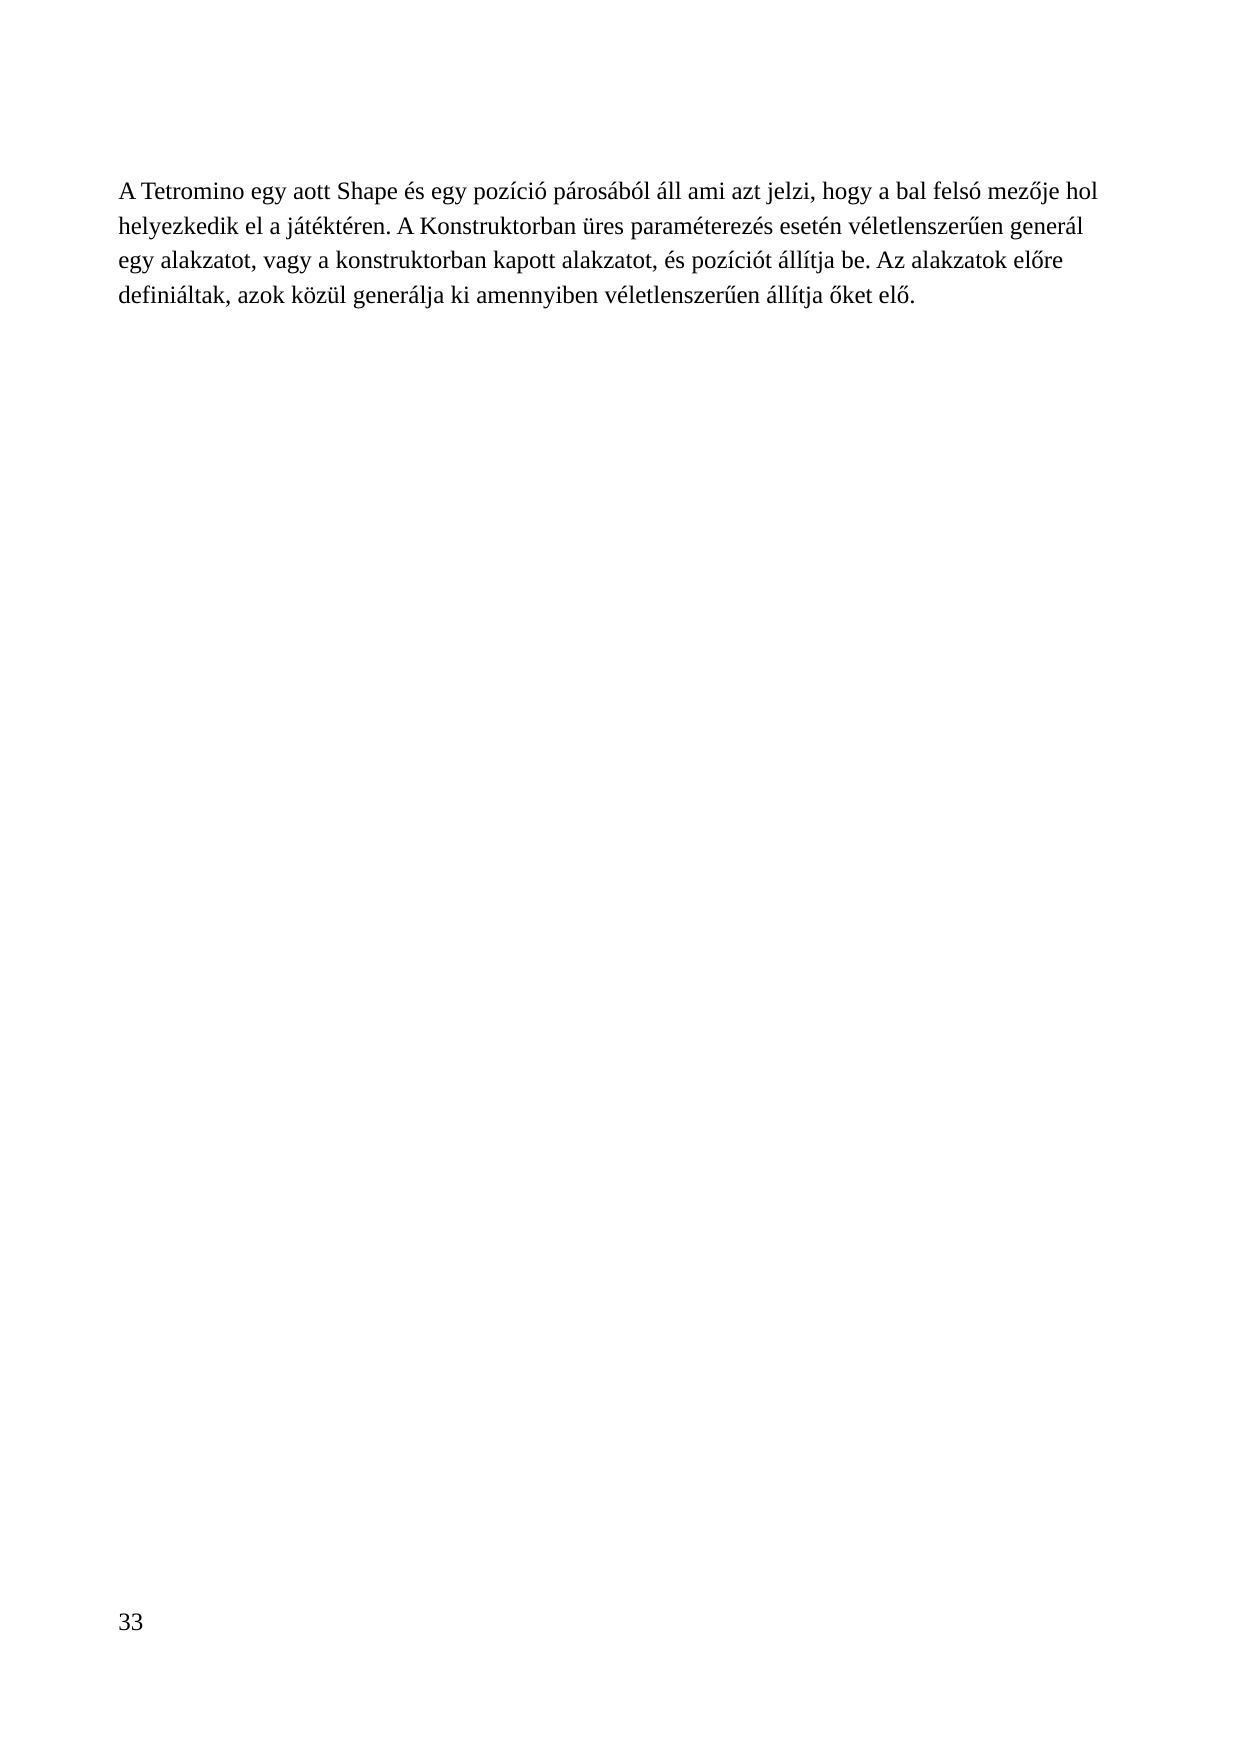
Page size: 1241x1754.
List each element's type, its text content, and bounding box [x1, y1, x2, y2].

text A Tetromino egy aott Shape és egy pozíció párosából áll ami azt jelzi, hogy a bal felsó mezője hol helyezkedik el a játéktéren. A Konstruktorban üres paraméterezés esetén véletlenszerűen generál egy alakzatot, vagy a konstruktorban kapott alakzatot, és pozíciót állítja be. Az alakzatok előre definiáltak, azok közül generálja ki amennyiben véletlenszerűen állítja őket elő. [118, 176, 1122, 308]
